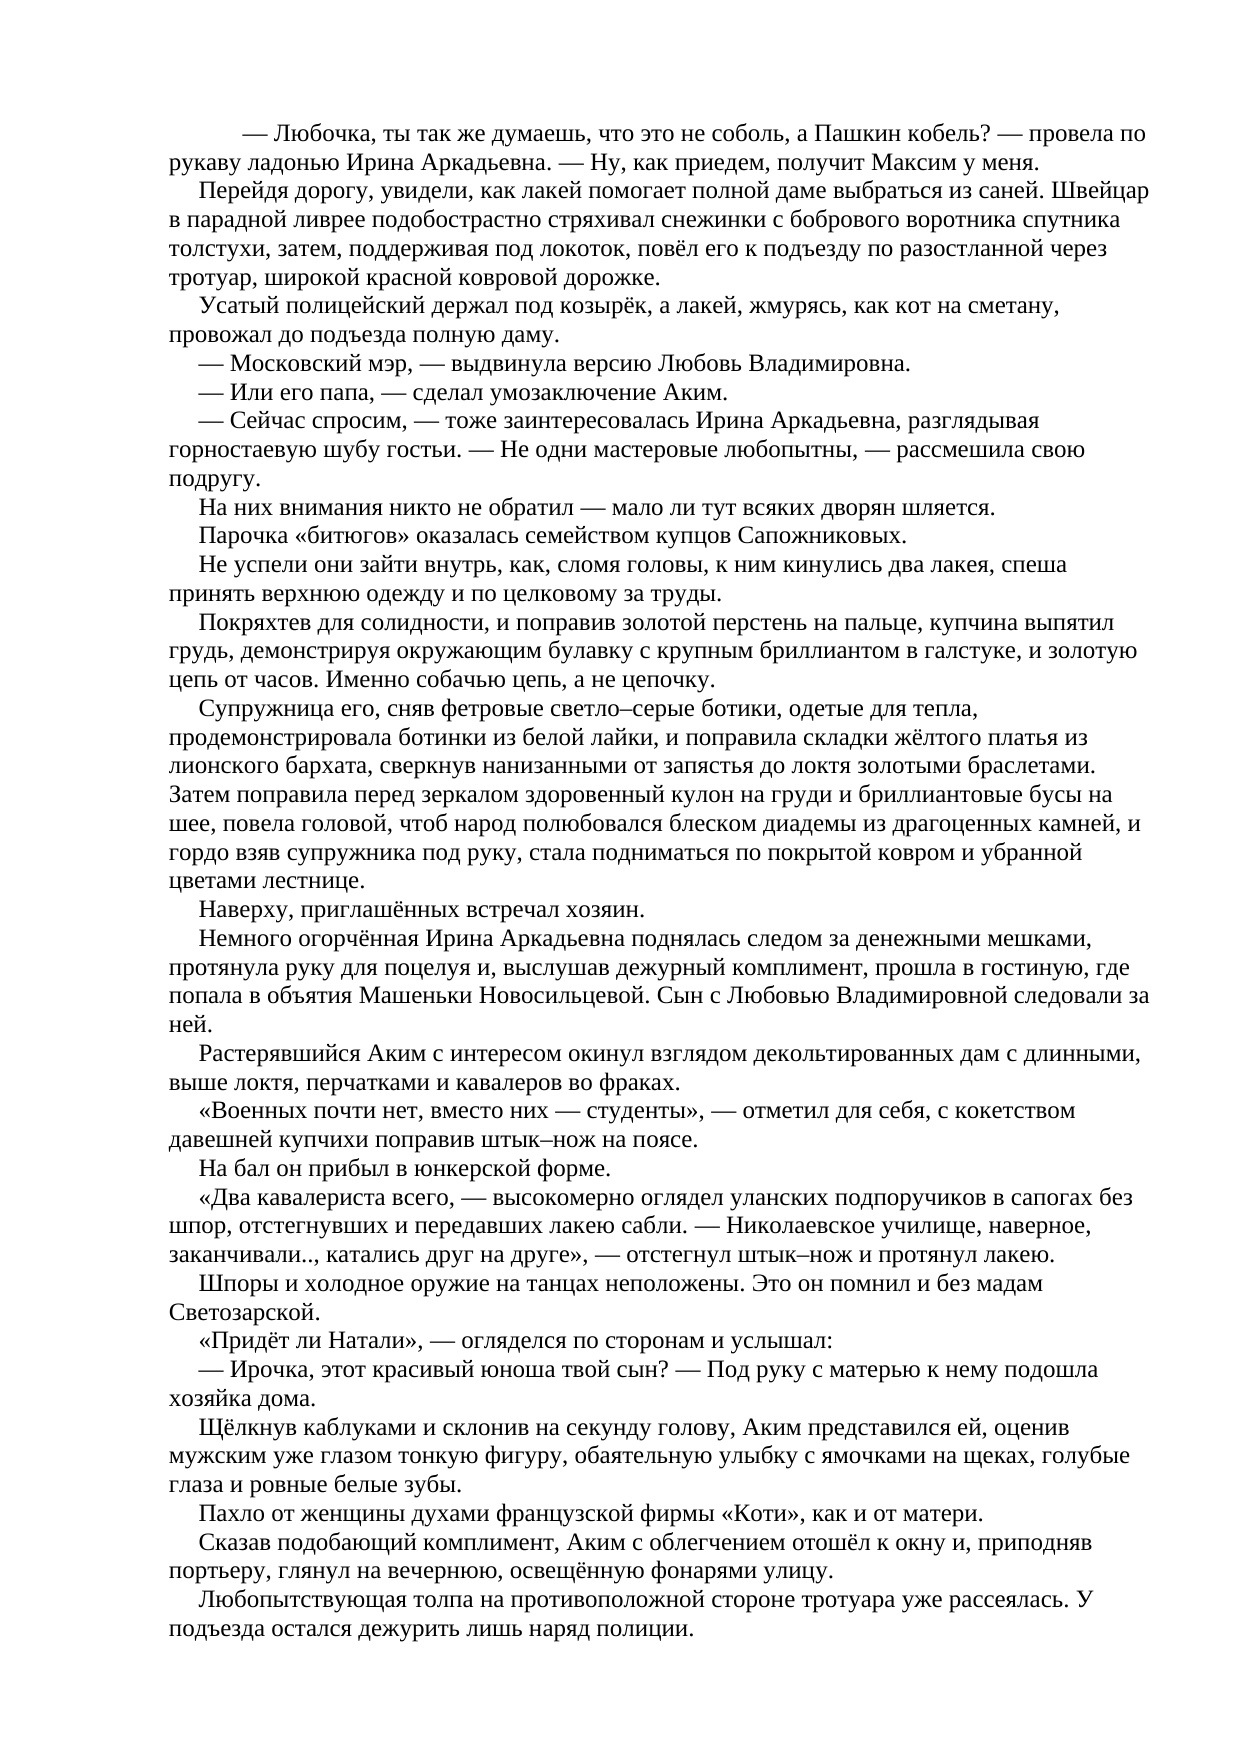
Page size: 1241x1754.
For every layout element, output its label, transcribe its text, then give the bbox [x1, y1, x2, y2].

text На бал он прибыл в юнкерской форме. [169, 1153, 1152, 1182]
text Перейдя дорогу, увидели, как лакей помогает полной даме выбраться из саней. Швейцар в парадной ливрее подобострастно стряхивал снежинки с бобрового воротника спутника толстухи, затем, поддерживая под локоток, повёл его к подъезду по разостланной через тротуар, широкой красной ковровой дорожке. [169, 176, 1152, 291]
text «Два кавалериста всего, — высокомерно оглядел уланских подпоручиков в сапогах без шпор, отстегнувших и передавших лакею сабли. — Николаевское училище, наверное, заканчивали.., катались друг на друге», — отстегнул штык–нож и протянул лакею. [169, 1182, 1152, 1268]
text Покряхтев для солидности, и поправив золотой перстень на пальце, купчина выпятил грудь, демонстрируя окружающим булавку с крупным бриллиантом в галстуке, и золотую цепь от часов. Именно собачью цепь, а не цепочку. [169, 607, 1152, 693]
text Немного огорчённая Ирина Аркадьевна поднялась следом за денежными мешками, протянула руку для поцелуя и, выслушав дежурный комплимент, прошла в гостиную, где попала в объятия Машеньки Новосильцевой. Сын с Любовью Владимировной следовали за ней. [169, 923, 1152, 1038]
text Супружница его, сняв фетровые светло–серые ботики, одетые для тепла, продемонстрировала ботинки из белой лайки, и поправила складки жёлтого платья из лионского бархата, сверкнув нанизанными от запястья до локтя золотыми браслетами. Затем поправила перед зеркалом здоровенный кулон на груди и бриллиантовые бусы на шее, повела головой, чтоб народ полюбовался блеском диадемы из драгоценных камней, и гордо взяв супружника под руку, стала подниматься по покрытой ковром и убранной цветами лестнице. [169, 693, 1152, 894]
text Любопытствующая толпа на противоположной стороне тротуара уже рассеялась. У подъезда остался дежурить лишь наряд полиции. [169, 1584, 1152, 1642]
text «Придёт ли Натали», — огляделся по сторонам и услышал: [169, 1326, 1152, 1354]
text Парочка «битюгов» оказалась семейством купцов Сапожниковых. [169, 521, 1152, 549]
text Не успели они зайти внутрь, как, сломя головы, к ним кинулись два лакея, спеша принять верхнюю одежду и по целковому за труды. [169, 549, 1152, 607]
text Усатый полицейский держал под козырёк, а лакей, жмурясь, как кот на сметану, провожал до подъезда полную даму. [169, 291, 1152, 348]
text Шпоры и холодное оружие на танцах неположены. Это он помнил и без мадам Светозарской. [169, 1268, 1152, 1326]
text — Любочка, ты так же думаешь, что это не соболь, а Пашкин кобель? — провела по рукаву ладонью Ирина Аркадьевна. — Ну, как приедем, получит Максим у меня. [169, 118, 1152, 176]
text — Московский мэр, — выдвинула версию Любовь Владимировна. [169, 348, 1152, 377]
text «Военных почти нет, вместо них — студенты», — отметил для себя, с кокетством давешней купчихи поправив штык–нож на поясе. [169, 1096, 1152, 1153]
text — Сейчас спросим, — тоже заинтересовалась Ирина Аркадьевна, разглядывая горностаевую шубу гостьи. — Не одни мастеровые любопытны, — рассмешила свою подругу. [169, 406, 1152, 492]
text — Или его папа, — сделал умозаключение Аким. [169, 377, 1152, 406]
text На них внимания никто не обратил — мало ли тут всяких дворян шляется. [169, 492, 1152, 521]
text Пахло от женщины духами французской фирмы «Коти», как и от матери. [169, 1498, 1152, 1527]
text — Ирочка, этот красивый юноша твой сын? — Под руку с матерью к нему подошла хозяйка дома. [169, 1354, 1152, 1412]
text Наверху, приглашённых встречал хозяин. [169, 894, 1152, 923]
text Сказав подобающий комплимент, Аким с облегчением отошёл к окну и, приподняв портьеру, глянул на вечернюю, освещённую фонарями улицу. [169, 1527, 1152, 1584]
text Щёлкнув каблуками и склонив на секунду голову, Аким представился ей, оценив мужским уже глазом тонкую фигуру, обаятельную улыбку с ямочками на щеках, голубые глаза и ровные белые зубы. [169, 1412, 1152, 1498]
text Растерявшийся Аким с интересом окинул взглядом декольтированных дам с длинными, выше локтя, перчатками и кавалеров во фраках. [169, 1038, 1152, 1096]
